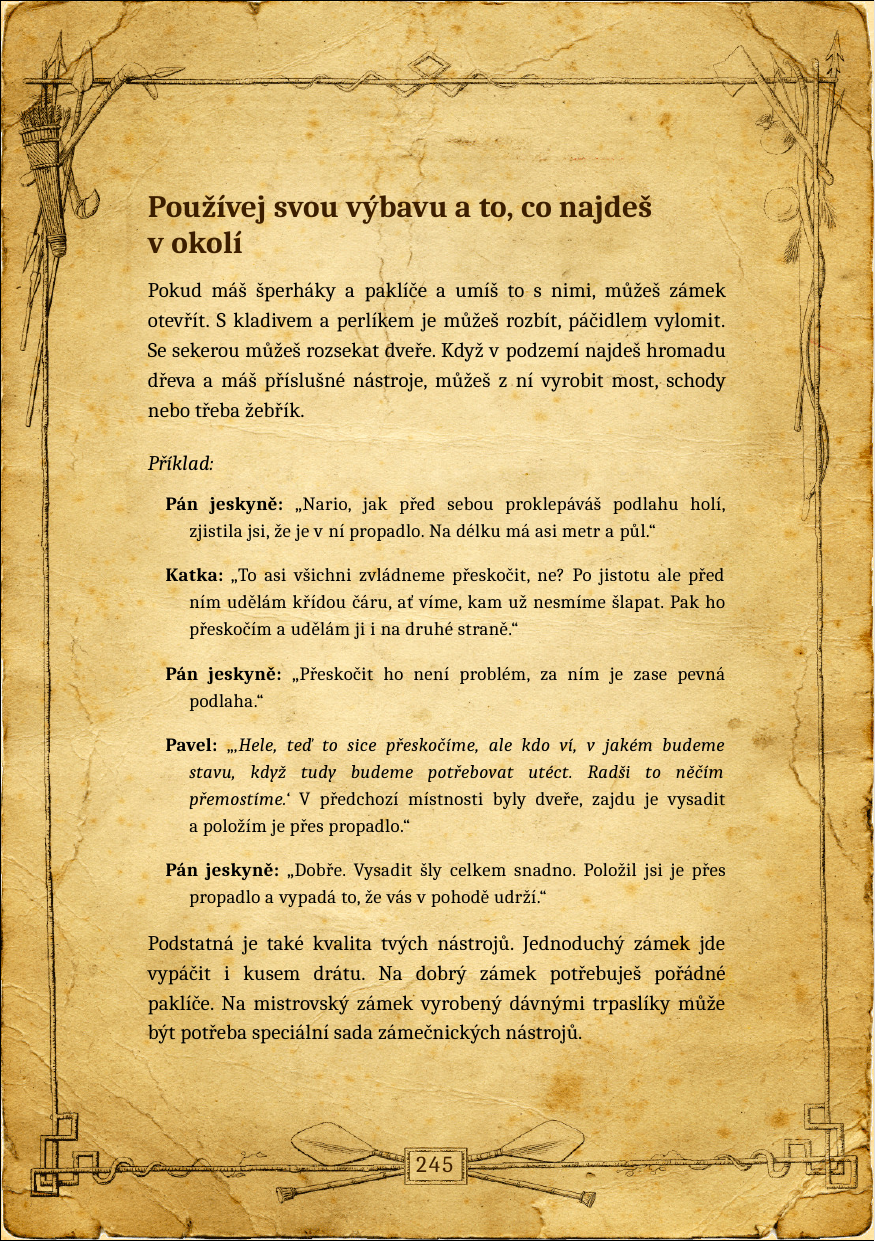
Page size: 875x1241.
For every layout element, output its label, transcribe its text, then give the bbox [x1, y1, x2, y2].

text Podstatná je také kvalita tvých nástrojů. Jednoduchý zámek jde vypáčit i⁠ kusem drátu. Na dobrý zámek potřebuješ pořádné paklíče. Na mistrovský zámek vyrobený dávnými trpaslíky může být potřeba speciální sada zámečnických nástrojů. [148, 931, 726, 1045]
text Příklad: [148, 452, 726, 476]
picture [1, 1, 874, 1240]
text Pán jeskyně: „Dobře. Vysadit šly celkem snadno. Položil jsi je přes propadlo a⁠ vypadá to, že vás v⁠ pohodě udrží.“ [165, 860, 726, 908]
text Pavel: „‚Hele, teď to sice přeskočíme, ale kdo ví, v⁠ jakém budeme stavu, když tudy budeme potřebovat utéct. Radši to něčím přemostíme.‘ V⁠ předchozí místnosti byly dveře, zajdu je vysadit a⁠ položím je přes propadlo.“ [165, 735, 726, 837]
subtitle Používej svou výbavu a⁠ to, co najdeš v⁠ okolí [148, 189, 726, 261]
text Pokud máš šperháky a⁠ paklíče a⁠ umíš to s⁠ nimi, můžeš zámek otevřít. S⁠ kladivem a⁠ perlíkem je můžeš rozbít, páčidlem vylomit. Se sekerou můžeš rozsekat dveře. Když v⁠ podzemí najdeš hromadu dřeva a⁠ máš příslušné nástroje, můžeš z⁠ ní vyrobit most, schody nebo třeba žebřík. [148, 279, 726, 422]
text Pán jeskyně: „Přeskočit ho není problém, za ním je zase pevná podlaha.“ [165, 663, 726, 712]
text Katka: „To asi všichni zvládneme přeskočit, ne? Po jistotu ale před ním udělám křídou čáru, ať víme, kam už nesmíme šlapat. Pak ho přeskočím a⁠ udělám ji i⁠ na druhé straně.“ [165, 565, 726, 640]
text Pán jeskyně: „Nario, jak před sebou proklepáváš podlahu holí, zjistila jsi, že je v⁠ ní propadlo. Na délku má asi metr a⁠ půl.“ [165, 493, 726, 542]
